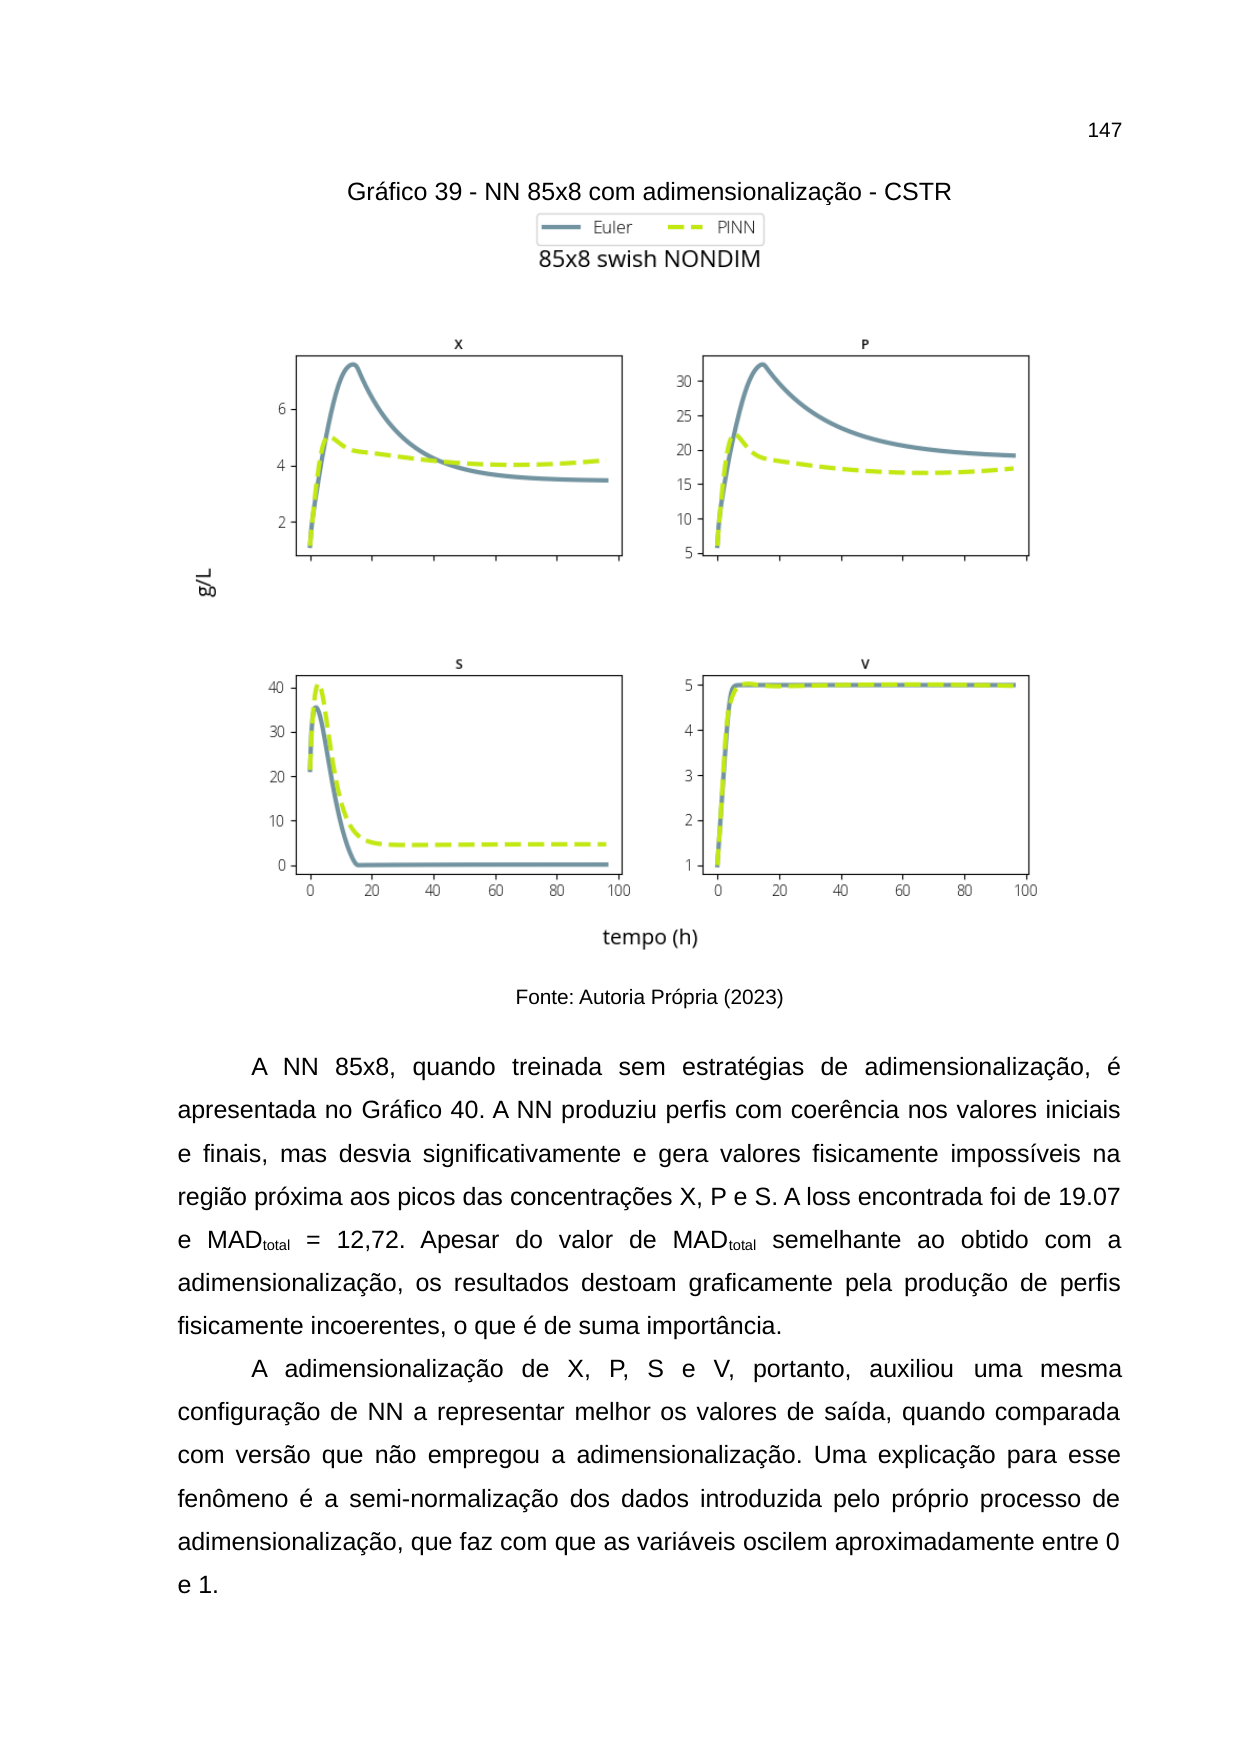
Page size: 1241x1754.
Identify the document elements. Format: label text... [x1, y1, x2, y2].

text A NN 85x8, quando treinada sem estratégias de adimensionalização, é apresentada no Gráfico 40. A NN produziu perfis com coerência nos valores iniciais e finais, mas desvia significativamente e gera valores fisicamente impossíveis na região próxima aos picos das concentrações X, P e S. A loss encontrada foi de 19.07 e MADtotal = 12,72. Apesar do valor de MADtotal semelhante ao obtido com a adimensionalização, os resultados destoam graficamente pela produção de perfis fisicamente incoerentes, o que é de suma importância. [177, 1052, 1122, 1340]
picture [177, 205, 1123, 957]
text A adimensionalização de X, P, S e V, portanto, auxiliou uma mesma configuração de NN a representar melhor os valores de saída, quando comparada com versão que não empregou a adimensionalização. Uma explicação para esse fenômeno é a semi-normalização dos dados introduzida pelo próprio processo de adimensionalização, que faz com que as variáveis oscilem aproximadamente entre 0 e 1. [177, 1354, 1122, 1598]
text Fonte: Autoria Própria (2023) [177, 985, 1122, 1009]
text Gráfico 39 - NN 85x8 com adimensionalização - CSTR [177, 177, 1122, 205]
